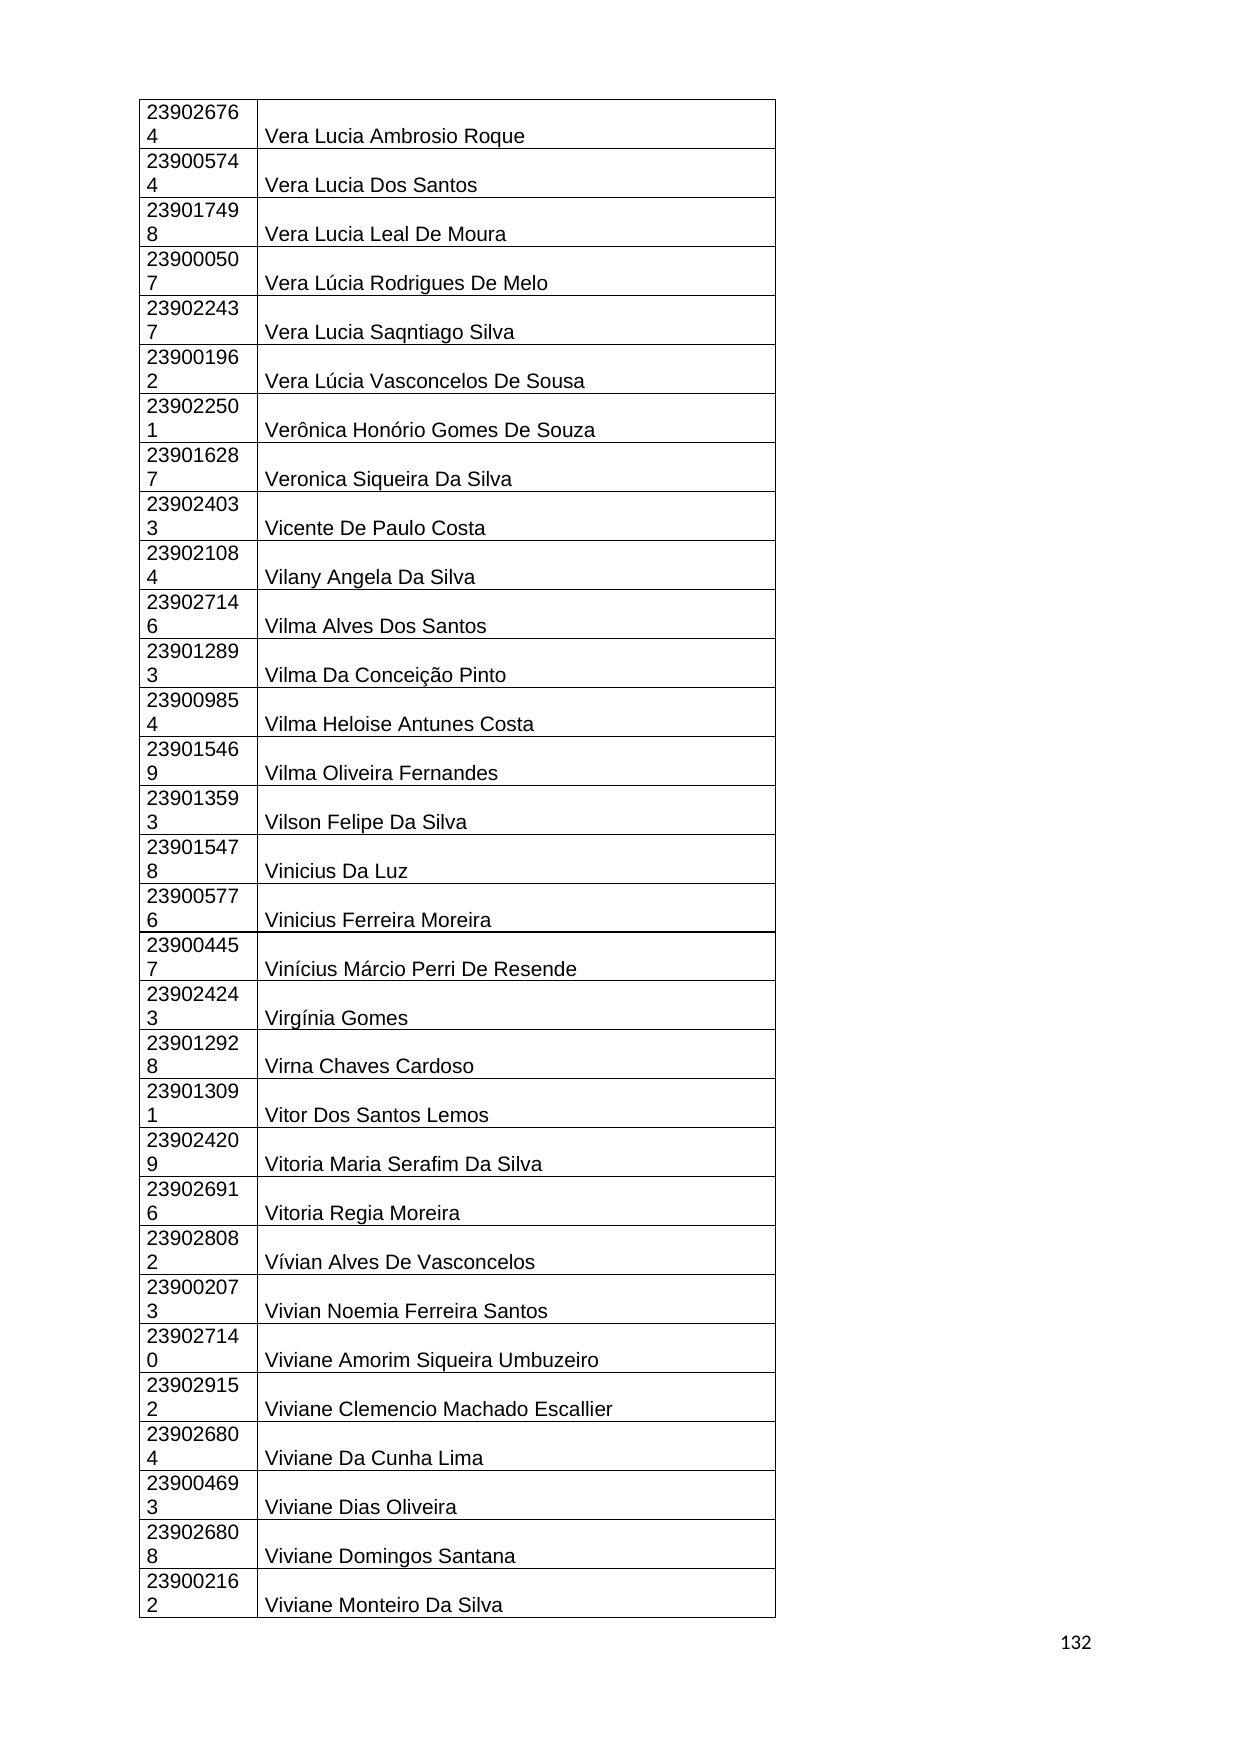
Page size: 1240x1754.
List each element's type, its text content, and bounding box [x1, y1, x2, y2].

table_cell Vinicius Da Luz [258, 835, 775, 882]
table_cell 239029152 [140, 1373, 257, 1421]
table_cell 239013593 [140, 786, 257, 833]
table_cell Vinícius Márcio Perri De Resende [258, 933, 775, 980]
table_cell Vera Lucia Ambrosio Roque [258, 100, 775, 148]
table_cell Virgínia Gomes [258, 981, 775, 1029]
table_cell 239027146 [140, 590, 257, 638]
table_cell Viviane Monteiro Da Silva [258, 1569, 775, 1617]
table_cell Viviane Dias Oliveira [258, 1471, 775, 1519]
table_cell 239002162 [140, 1569, 257, 1617]
table_cell 239024033 [140, 492, 257, 540]
table_cell 239004457 [140, 933, 257, 980]
table_cell Vívian Alves De Vasconcelos [258, 1226, 775, 1274]
table_cell 239017498 [140, 198, 257, 246]
table_cell Verônica Honório Gomes De Souza [258, 394, 775, 442]
table_cell Vinicius Ferreira Moreira [258, 884, 775, 931]
table_cell Vilson Felipe Da Silva [258, 786, 775, 833]
table_cell Viviane Da Cunha Lima [258, 1422, 775, 1470]
table_cell 239015469 [140, 737, 257, 784]
table_cell Viviane Domingos Santana [258, 1520, 775, 1568]
table_cell Vera Lúcia Rodrigues De Melo [258, 247, 775, 295]
table_cell Vitoria Regia Moreira [258, 1177, 775, 1225]
table_cell Viviane Clemencio Machado Escallier [258, 1373, 775, 1421]
table_cell Vitoria Maria Serafim Da Silva [258, 1128, 775, 1176]
table_cell Vilma Alves Dos Santos [258, 590, 775, 638]
table_cell 239024209 [140, 1128, 257, 1176]
table_cell Vivian Noemia Ferreira Santos [258, 1275, 775, 1323]
table_cell 239024243 [140, 981, 257, 1029]
table_cell 239001962 [140, 345, 257, 393]
table_cell Vicente De Paulo Costa [258, 492, 775, 540]
table_cell 239012928 [140, 1030, 257, 1078]
table_cell 239026916 [140, 1177, 257, 1225]
table_cell Vera Lucia Saqntiago Silva [258, 296, 775, 344]
table_cell Vilma Heloise Antunes Costa [258, 688, 775, 736]
table_cell Viviane Amorim Siqueira Umbuzeiro [258, 1324, 775, 1372]
table_cell 239027140 [140, 1324, 257, 1372]
table_cell 239009854 [140, 688, 257, 736]
table_cell Vilany Angela Da Silva [258, 541, 775, 589]
table_cell Vilma Oliveira Fernandes [258, 737, 775, 784]
table_cell Vilma Da Conceição Pinto [258, 639, 775, 687]
table_cell 239028082 [140, 1226, 257, 1274]
table_cell 239026804 [140, 1422, 257, 1470]
table_cell 239000507 [140, 247, 257, 295]
table_cell Vera Lucia Leal De Moura [258, 198, 775, 246]
table_cell Vera Lucia Dos Santos [258, 149, 775, 197]
table_cell Virna Chaves Cardoso [258, 1030, 775, 1078]
table_cell 239005744 [140, 149, 257, 197]
table_cell Veronica Siqueira Da Silva [258, 443, 775, 491]
table_cell 239016287 [140, 443, 257, 491]
table_cell 239015478 [140, 835, 257, 882]
table_cell 239002073 [140, 1275, 257, 1323]
table_cell 239005776 [140, 884, 257, 931]
table_cell Vitor Dos Santos Lemos [258, 1079, 775, 1127]
table_cell 239013091 [140, 1079, 257, 1127]
table_cell 239022501 [140, 394, 257, 442]
table_cell 239026764 [140, 100, 257, 148]
table_cell 239004693 [140, 1471, 257, 1519]
table_cell 239012893 [140, 639, 257, 687]
table_cell Vera Lúcia Vasconcelos De Sousa [258, 345, 775, 393]
table_cell 239026808 [140, 1520, 257, 1568]
table_cell 239022437 [140, 296, 257, 344]
table_cell 239021084 [140, 541, 257, 589]
